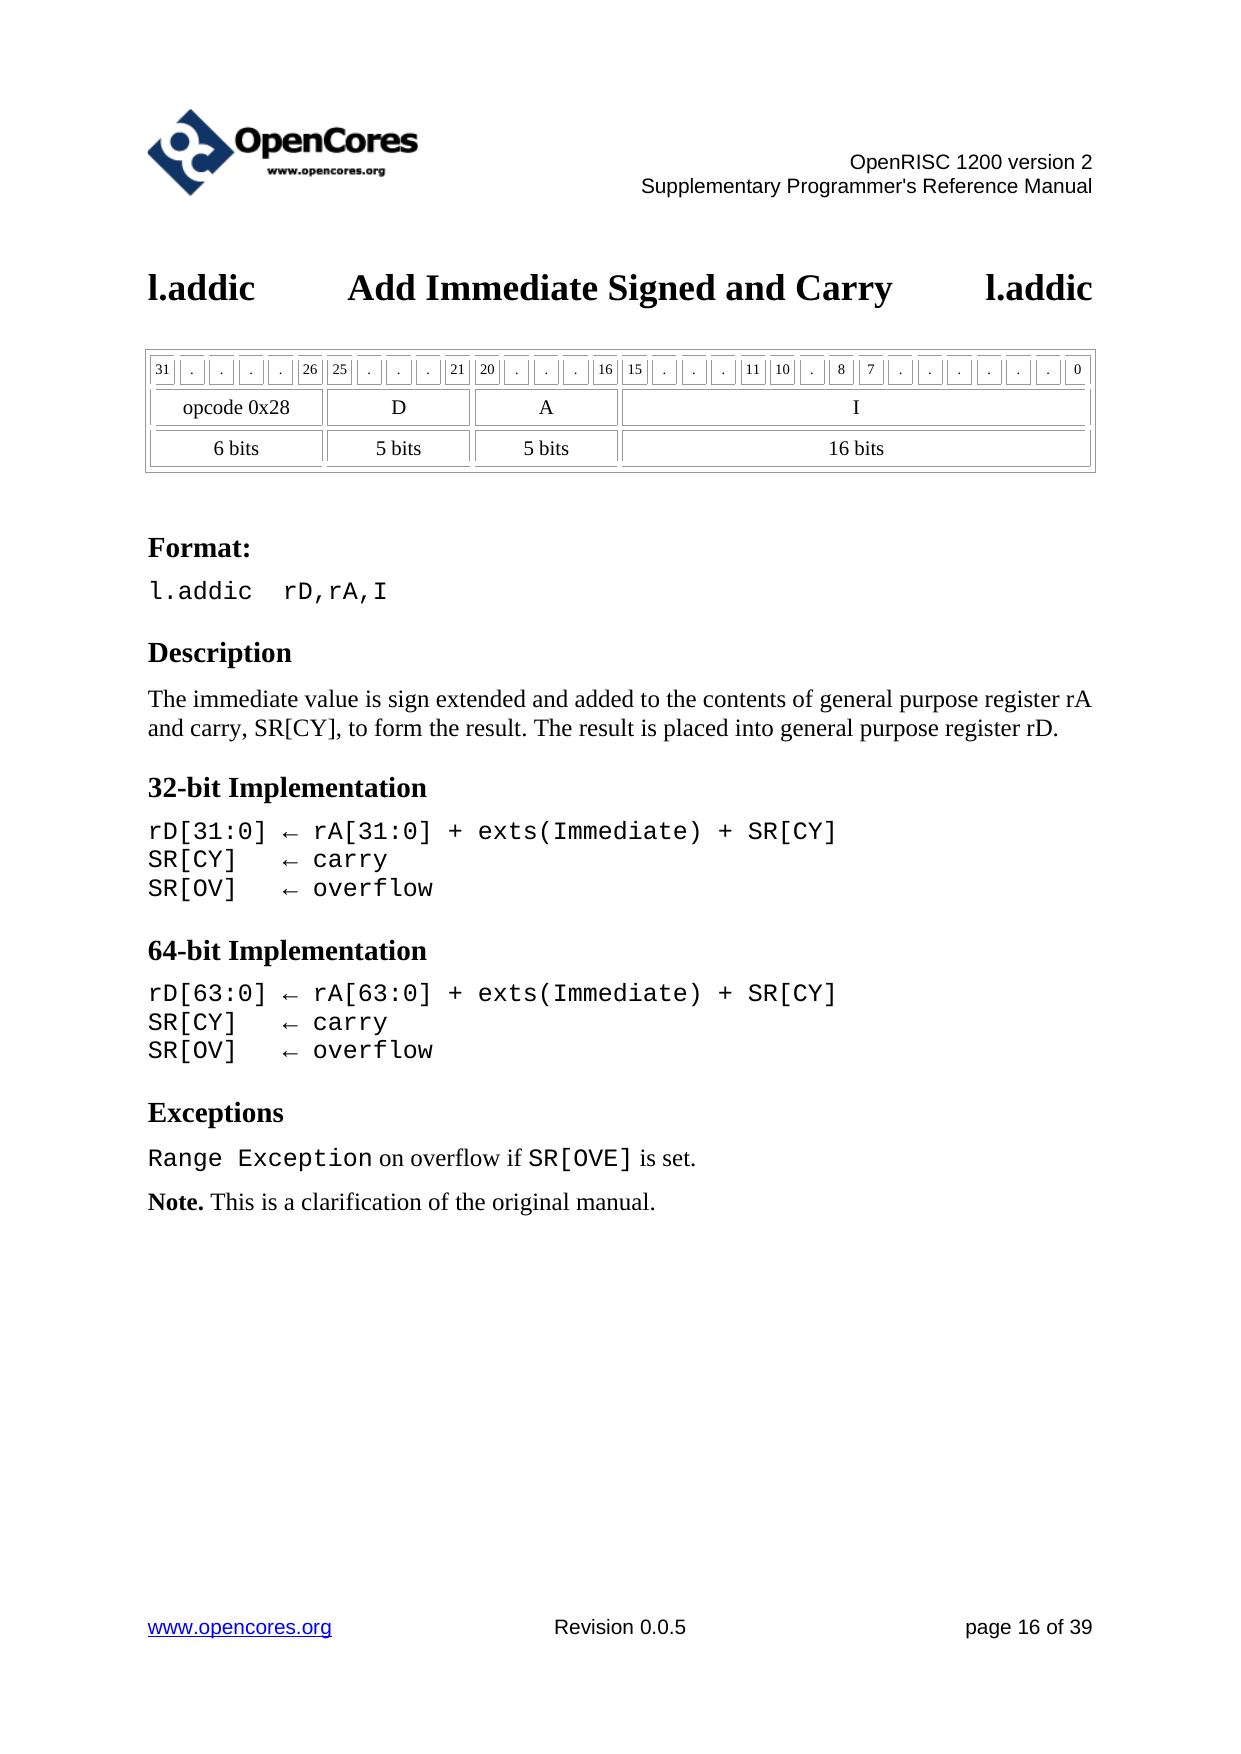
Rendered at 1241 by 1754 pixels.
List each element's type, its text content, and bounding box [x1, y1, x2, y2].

table_header 15 [620, 350, 649, 383]
table_header . [974, 350, 1003, 383]
table_header 26 [295, 350, 325, 383]
table_header . [886, 350, 915, 383]
table_header Add Immediate Signed and Carry [325, 227, 915, 308]
table_cell 5 bits [472, 425, 620, 466]
table_header l.addic [915, 227, 1093, 308]
text The immediate value is sign extended and added to the contents of general purpose register rA and carry, SR[CY], to form the result. The result is placed into general purpose register rD. [148, 684, 1093, 741]
table_cell 5 bits [325, 425, 472, 466]
text SR[CY] ← carry [148, 847, 1093, 875]
table_cell 16 bits [620, 425, 1093, 466]
table_header . [266, 350, 295, 383]
table_header l.addic [148, 227, 324, 308]
text SR[CY] ← carry [148, 1009, 1093, 1038]
table_header 31 [148, 350, 177, 383]
table_header 21 [443, 350, 472, 383]
table_header 0 [1063, 350, 1093, 383]
table_header . [1004, 350, 1033, 383]
title Format: [148, 530, 1093, 563]
table_header . [502, 350, 531, 383]
table_header . [531, 350, 561, 383]
text SR[OV] ← overflow [148, 875, 1093, 904]
table_header 10 [768, 350, 797, 383]
text Note. This is a clarification of the original manual. [148, 1187, 1093, 1215]
table_cell I [620, 384, 1093, 425]
text rD[63:0] ← rA[63:0] + exts(Immediate) + SR[CY] [148, 981, 1093, 1009]
text SR[OV] ← overflow [148, 1038, 1093, 1066]
text Range Exception on overflow if SR[OVE] is set. [148, 1143, 1093, 1174]
table_header . [797, 350, 826, 383]
table_header . [207, 350, 236, 383]
table_header 11 [738, 350, 767, 383]
table_header 25 [325, 350, 354, 383]
table_header . [236, 350, 266, 383]
table_cell D [325, 384, 472, 425]
table_header . [177, 350, 207, 383]
table_header 7 [856, 350, 886, 383]
table_header . [354, 350, 384, 383]
table_header . [413, 350, 443, 383]
title 64-bit Implementation [148, 933, 1093, 966]
table_header . [1033, 350, 1063, 383]
title 32-bit Implementation [148, 770, 1093, 804]
table_header 8 [826, 350, 856, 383]
table_header . [915, 350, 944, 383]
table_header . [561, 350, 590, 383]
table_cell opcode 0x28 [148, 384, 325, 425]
text rD[31:0] ← rA[31:0] + exts(Immediate) + SR[CY] [148, 819, 1093, 847]
table_cell A [472, 384, 620, 425]
table_header . [649, 350, 679, 383]
table_header 16 [590, 350, 620, 383]
table_header . [679, 350, 708, 383]
title Exceptions [148, 1095, 1093, 1128]
table_header . [384, 350, 413, 383]
table_header 20 [472, 350, 502, 383]
table_header . [945, 350, 974, 383]
table_cell 6 bits [148, 425, 325, 466]
text l.addic rD,rA,I [148, 578, 1093, 607]
picture [147, 109, 418, 196]
title Description [148, 636, 1093, 669]
table_header . [708, 350, 738, 383]
